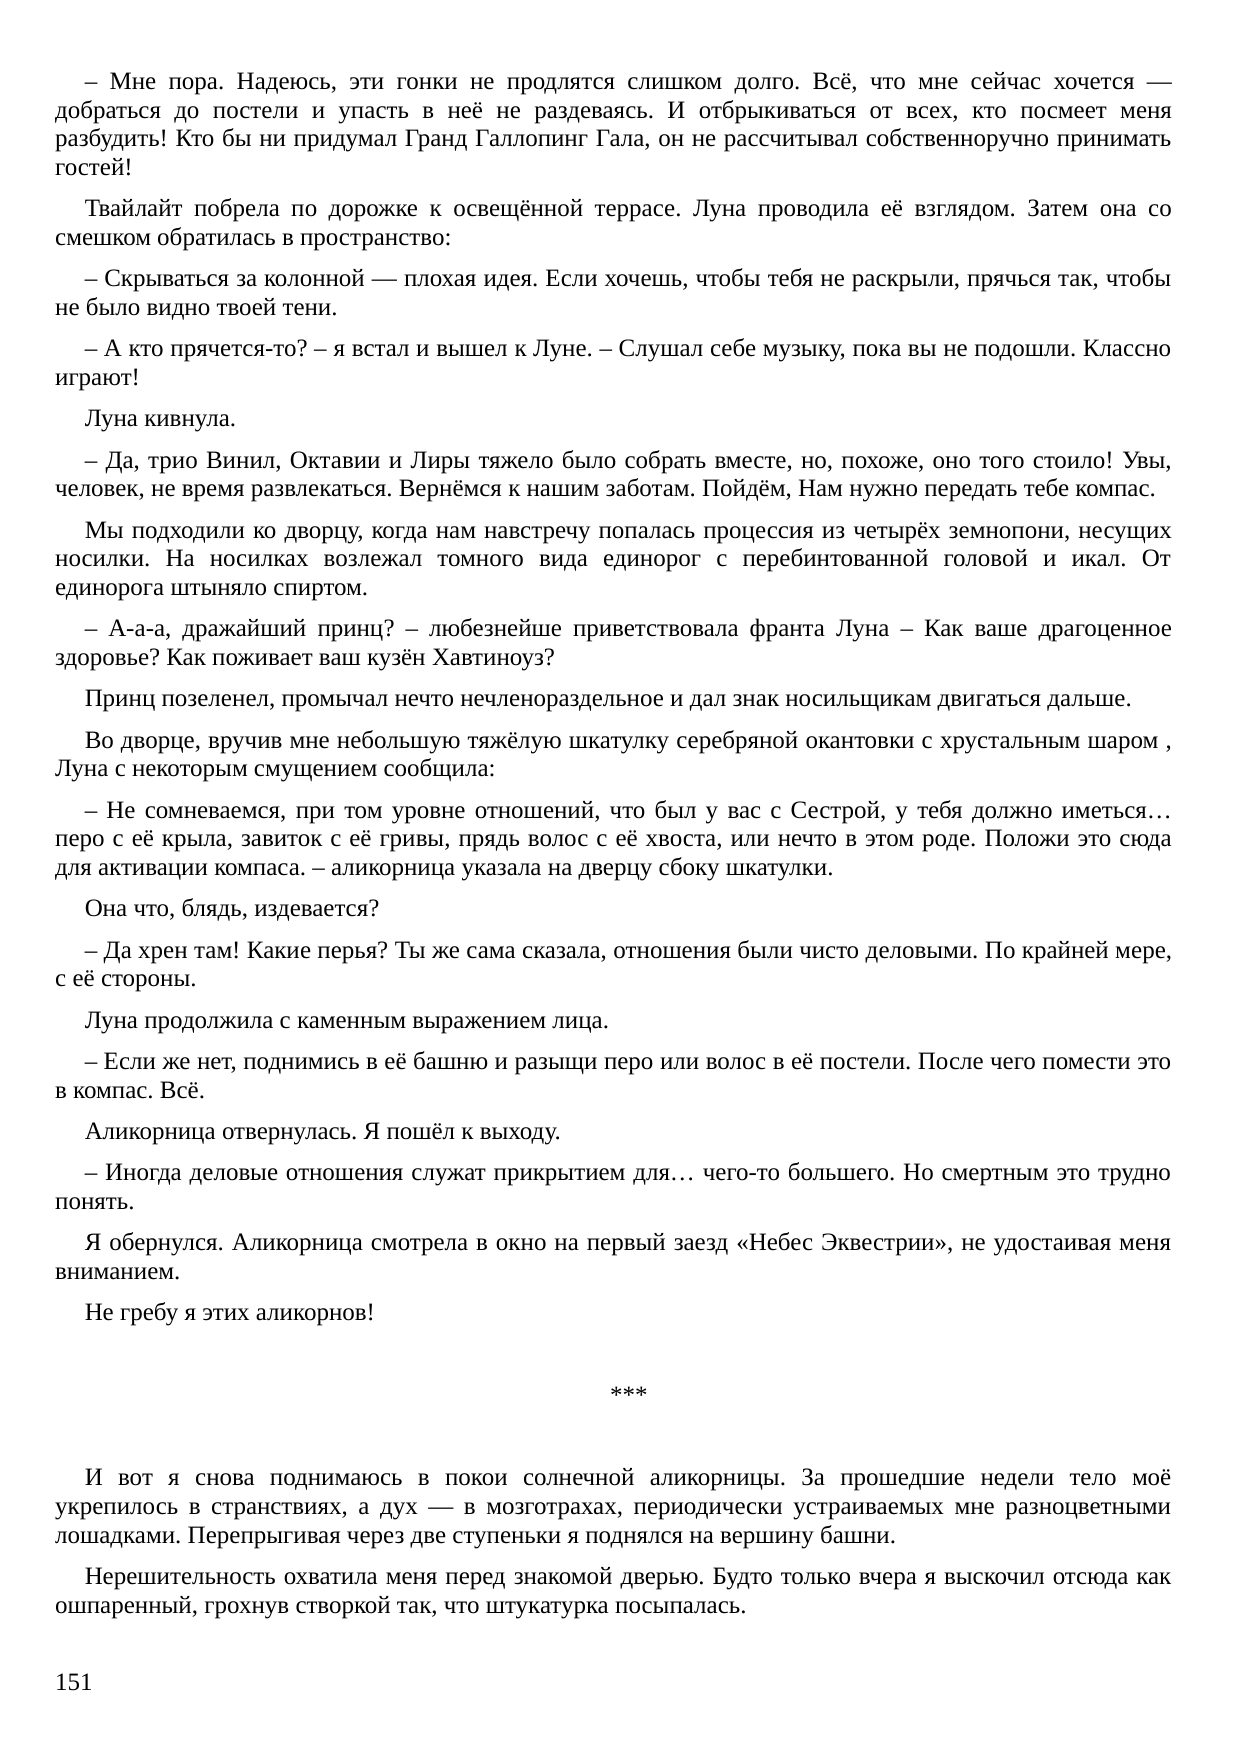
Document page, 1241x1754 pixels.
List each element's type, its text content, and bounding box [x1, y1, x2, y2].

text – Иногда деловые отношения служат прикрытием для… чего-то большего. Но смертным это трудно понять. [55, 1157, 1173, 1215]
text – Если же нет, поднимись в её башню и разыщи перо или волос в её постели. После чего помести это в компас. Всё. [55, 1046, 1173, 1103]
text – А кто прячется-то? – я встал и вышел к Луне. – Слушал себе музыку, пока вы не подошли. Классно играют! [55, 333, 1173, 391]
text *** [55, 1380, 1173, 1408]
text – А-а-а, дражайший принц? – любезнейше приветствовала франта Луна – Как ваше драгоценное здоровье? Как поживает ваш кузён Хавтиноуз? [55, 613, 1173, 671]
text И вот я снова поднимаюсь в покои солнечной аликорницы. За прошедшие недели тело моё укрепилось в странствиях, а дух — в мозготрахах, периодически устраиваемых мне разноцветными лошадками. Перепрыгивая через две ступеньки я поднялся на вершину башни. [55, 1462, 1173, 1548]
text Не гребу я этих аликорнов! [55, 1297, 1173, 1326]
text Она что, блядь, издевается? [55, 893, 1173, 922]
text Во дворце, вручив мне небольшую тяжёлую шкатулку серебряной окантовки с хрустальным шаром , Луна с некоторым смущением сообщила: [55, 725, 1173, 782]
text – Скрываться за колонной — плохая идея. Если хочешь, чтобы тебя не раскрыли, прячься так, чтобы не было видно твоей тени. [55, 263, 1173, 321]
text Твайлайт побрела по дорожке к освещённой террасе. Луна проводила её взглядом. Затем она со смешком обратилась в пространство: [55, 193, 1173, 251]
text Принц позеленел, промычал нечто нечленораздельное и дал знак носильщикам двигаться дальше. [55, 683, 1173, 712]
text Луна продолжила с каменным выражением лица. [55, 1005, 1173, 1033]
text – Не сомневаемся, при том уровне отношений, что был у вас с Сестрой, у тебя должно иметься… перо с её крыла, завиток с её гривы, прядь волос с её хвоста, или нечто в этом роде. Положи это сюда для активации компаса. – аликорница указала на дверцу сбоку шкатулки. [55, 795, 1173, 881]
text Нерешительность охватила меня перед знакомой дверью. Будто только вчера я выскочил отсюда как ошпаренный, грохнув створкой так, что штукатурка посыпалась. [55, 1561, 1173, 1618]
text Я обернулся. Аликорница смотрела в окно на первый заезд «Небес Эквестрии», не удостаивая меня вниманием. [55, 1227, 1173, 1285]
text – Да, трио Винил, Октавии и Лиры тяжело было собрать вместе, но, похоже, оно того стоило! Увы, человек, не время развлекаться. Вернёмся к нашим заботам. Пойдём, Нам нужно передать тебе компас. [55, 445, 1173, 502]
text – Да хрен там! Какие перья? Ты же сама сказала, отношения были чисто деловыми. По крайней мере, с её стороны. [55, 935, 1173, 992]
text Аликорница отвернулась. Я пошёл к выходу. [55, 1116, 1173, 1145]
text Луна кивнула. [55, 403, 1173, 432]
text – Мне пора. Надеюсь, эти гонки не продлятся слишком долго. Всё, что мне сейчас хочется — добраться до постели и упасть в неё не раздеваясь. И отбрыкиваться от всех, кто посмеет меня разбудить! Кто бы ни придумал Гранд Галлопинг Гала, он не рассчитывал собственноручно принимать гостей! [55, 66, 1173, 181]
text Мы подходили ко дворцу, когда нам навстречу попалась процессия из четырёх земнопони, несущих носилки. На носилках возлежал томного вида единорог с перебинтованной головой и икал. От единорога штыняло спиртом. [55, 515, 1173, 601]
